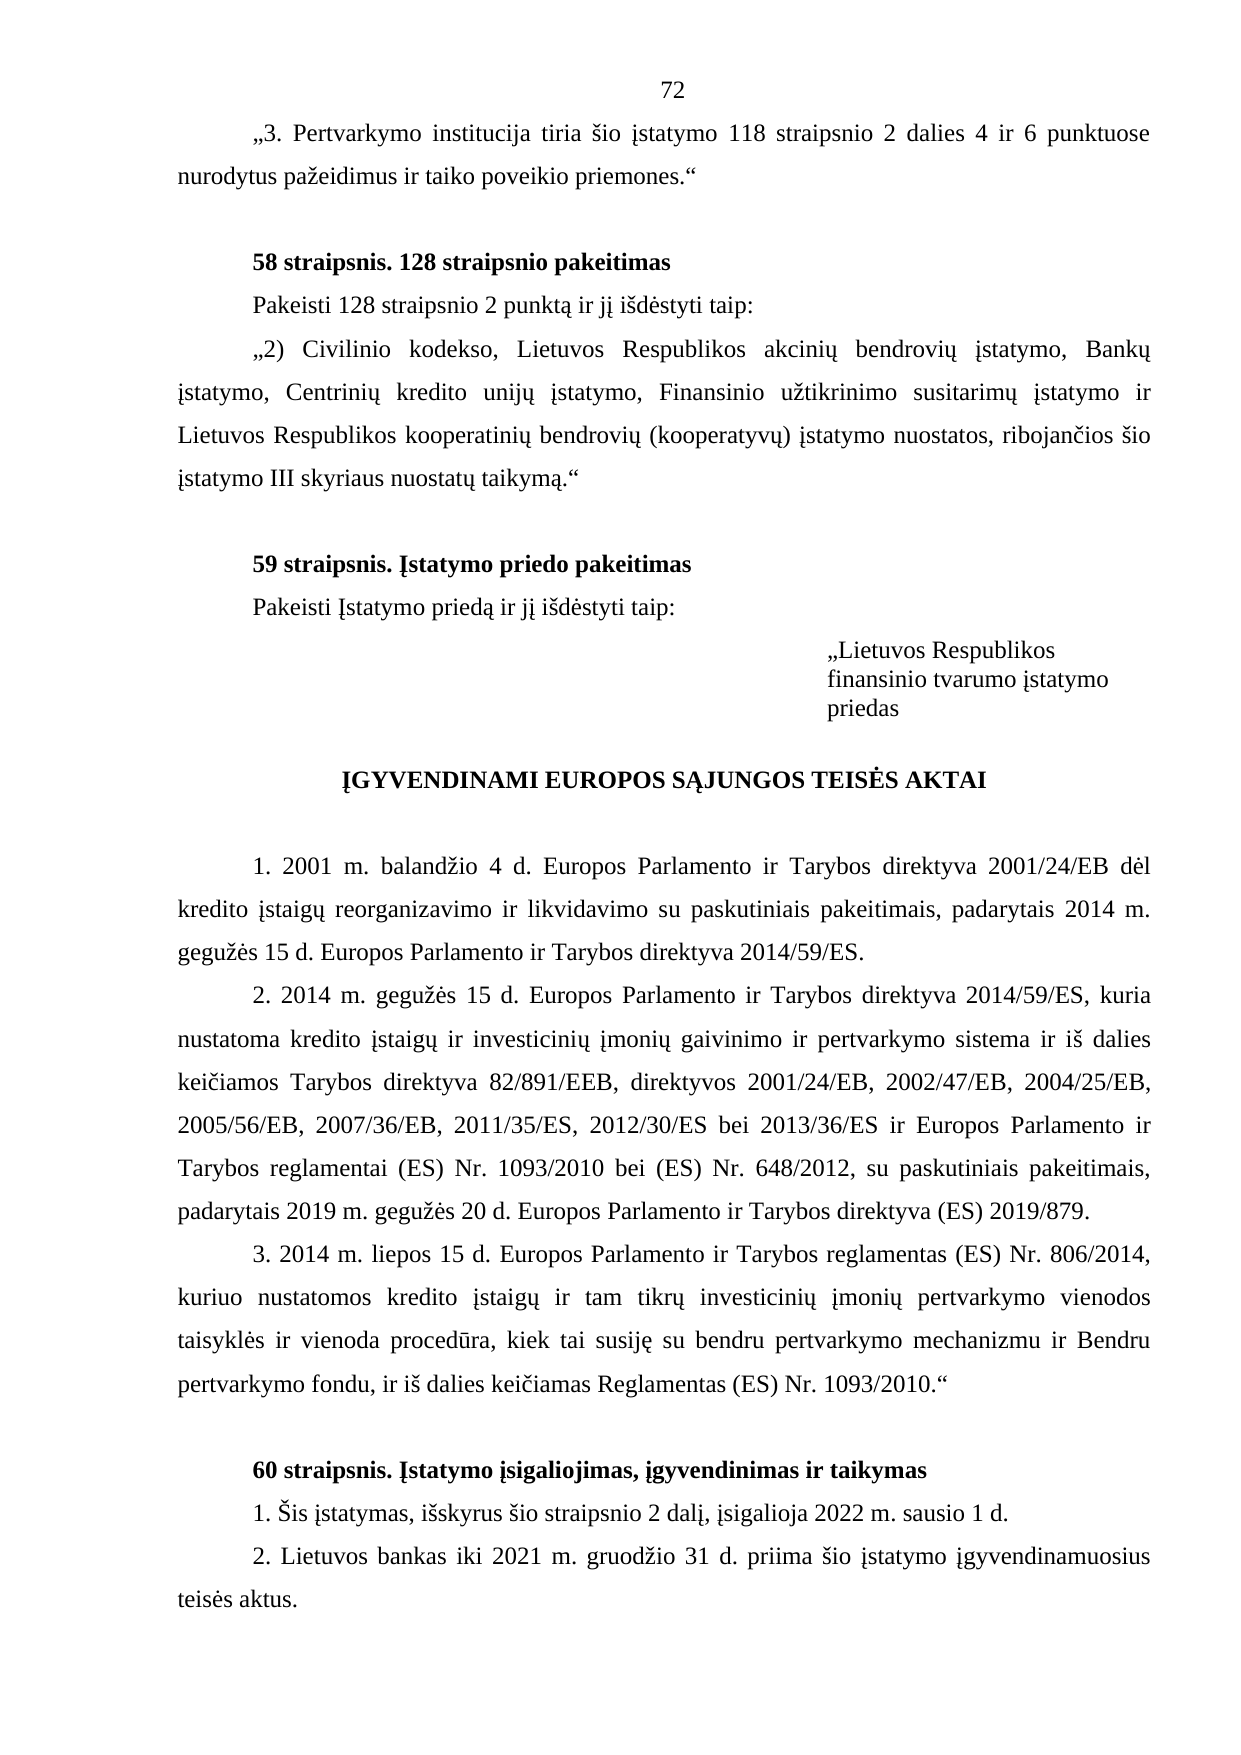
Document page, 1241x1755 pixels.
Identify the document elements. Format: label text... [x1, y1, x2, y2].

text finansinio tvarumo įstatymo [177, 664, 1152, 693]
text Pakeisti Įstatymo priedą ir jį išdėstyti taip: [177, 592, 1152, 621]
text 60 straipsnis. Įstatymo įsigaliojimas, įgyvendinimas ir taikymas [177, 1455, 1152, 1484]
text 2. Lietuvos bankas iki 2021 m. gruodžio 31 d. priima šio įstatymo įgyvendinamuosius teisės aktus. [177, 1541, 1152, 1613]
text 2. 2014 m. gegužės 15 d. Europos Parlamento ir Tarybos direktyva 2014/59/ES, kuria nustatoma kredito įstaigų ir investicinių įmonių gaivinimo ir pertvarkymo sistema ir iš dalies keičiamos Tarybos direktyva 82/891/EEB, direktyvos 2001/24/EB, 2002/47/EB, 2004/25/EB, 2005/56/EB, 2007/36/EB, 2011/35/ES, 2012/30/ES bei 2013/36/ES ir Europos Parlamento ir Tarybos reglamentai (ES) Nr. 1093/2010 bei (ES) Nr. 648/2012, su paskutiniais pakeitimais, padarytais 2019 m. gegužės 20 d. Europos Parlamento ir Tarybos direktyva (ES) 2019/879. [177, 981, 1152, 1225]
text Pakeisti 128 straipsnio 2 punktą ir jį išdėstyti taip: [177, 291, 1152, 319]
text 1. Šis įstatymas, išskyrus šio straipsnio 2 dalį, įsigalioja 2022 m. sausio 1 d. [177, 1498, 1152, 1527]
text 58 straipsnis. 128 straipsnio pakeitimas [177, 247, 1152, 276]
text 1. 2001 m. balandžio 4 d. Europos Parlamento ir Tarybos direktyva 2001/24/EB dėl kredito įstaigų reorganizavimo ir likvidavimo su paskutiniais pakeitimais, padarytais 2014 m. gegužės 15 d. Europos Parlamento ir Tarybos direktyva 2014/59/ES. [177, 851, 1152, 966]
text „3. Pertvarkymo institucija tiria šio įstatymo 118 straipsnio 2 dalies 4 ir 6 punktuose nurodytus pažeidimus ir taiko poveikio priemones.“ [177, 118, 1152, 190]
text 59 straipsnis. Įstatymo priedo pakeitimas [177, 549, 1152, 578]
text priedas [177, 693, 1152, 722]
text „Lietuvos Respublikos [177, 636, 1152, 664]
text ĮGYVENDINAMI EUROPOS SĄJUNGOS TEISĖS AKTAI [177, 765, 1152, 794]
text „2) Civilinio kodekso, Lietuvos Respublikos akcinių bendrovių įstatymo, Bankų įstatymo, Centrinių kredito unijų įstatymo, Finansinio užtikrinimo susitarimų įstatymo ir Lietuvos Respublikos kooperatinių bendrovių (kooperatyvų) įstatymo nuostatos, ribojančios šio įstatymo III skyriaus nuostatų taikymą.“ [177, 334, 1152, 492]
text 3. 2014 m. liepos 15 d. Europos Parlamento ir Tarybos reglamentas (ES) Nr. 806/2014, kuriuo nustatomos kredito įstaigų ir tam tikrų investicinių įmonių pertvarkymo vienodos taisyklės ir vienoda procedūra, kiek tai susiję su bendru pertvarkymo mechanizmu ir Bendru pertvarkymo fondu, ir iš dalies keičiamas Reglamentas (ES) Nr. 1093/2010.“ [177, 1239, 1152, 1397]
